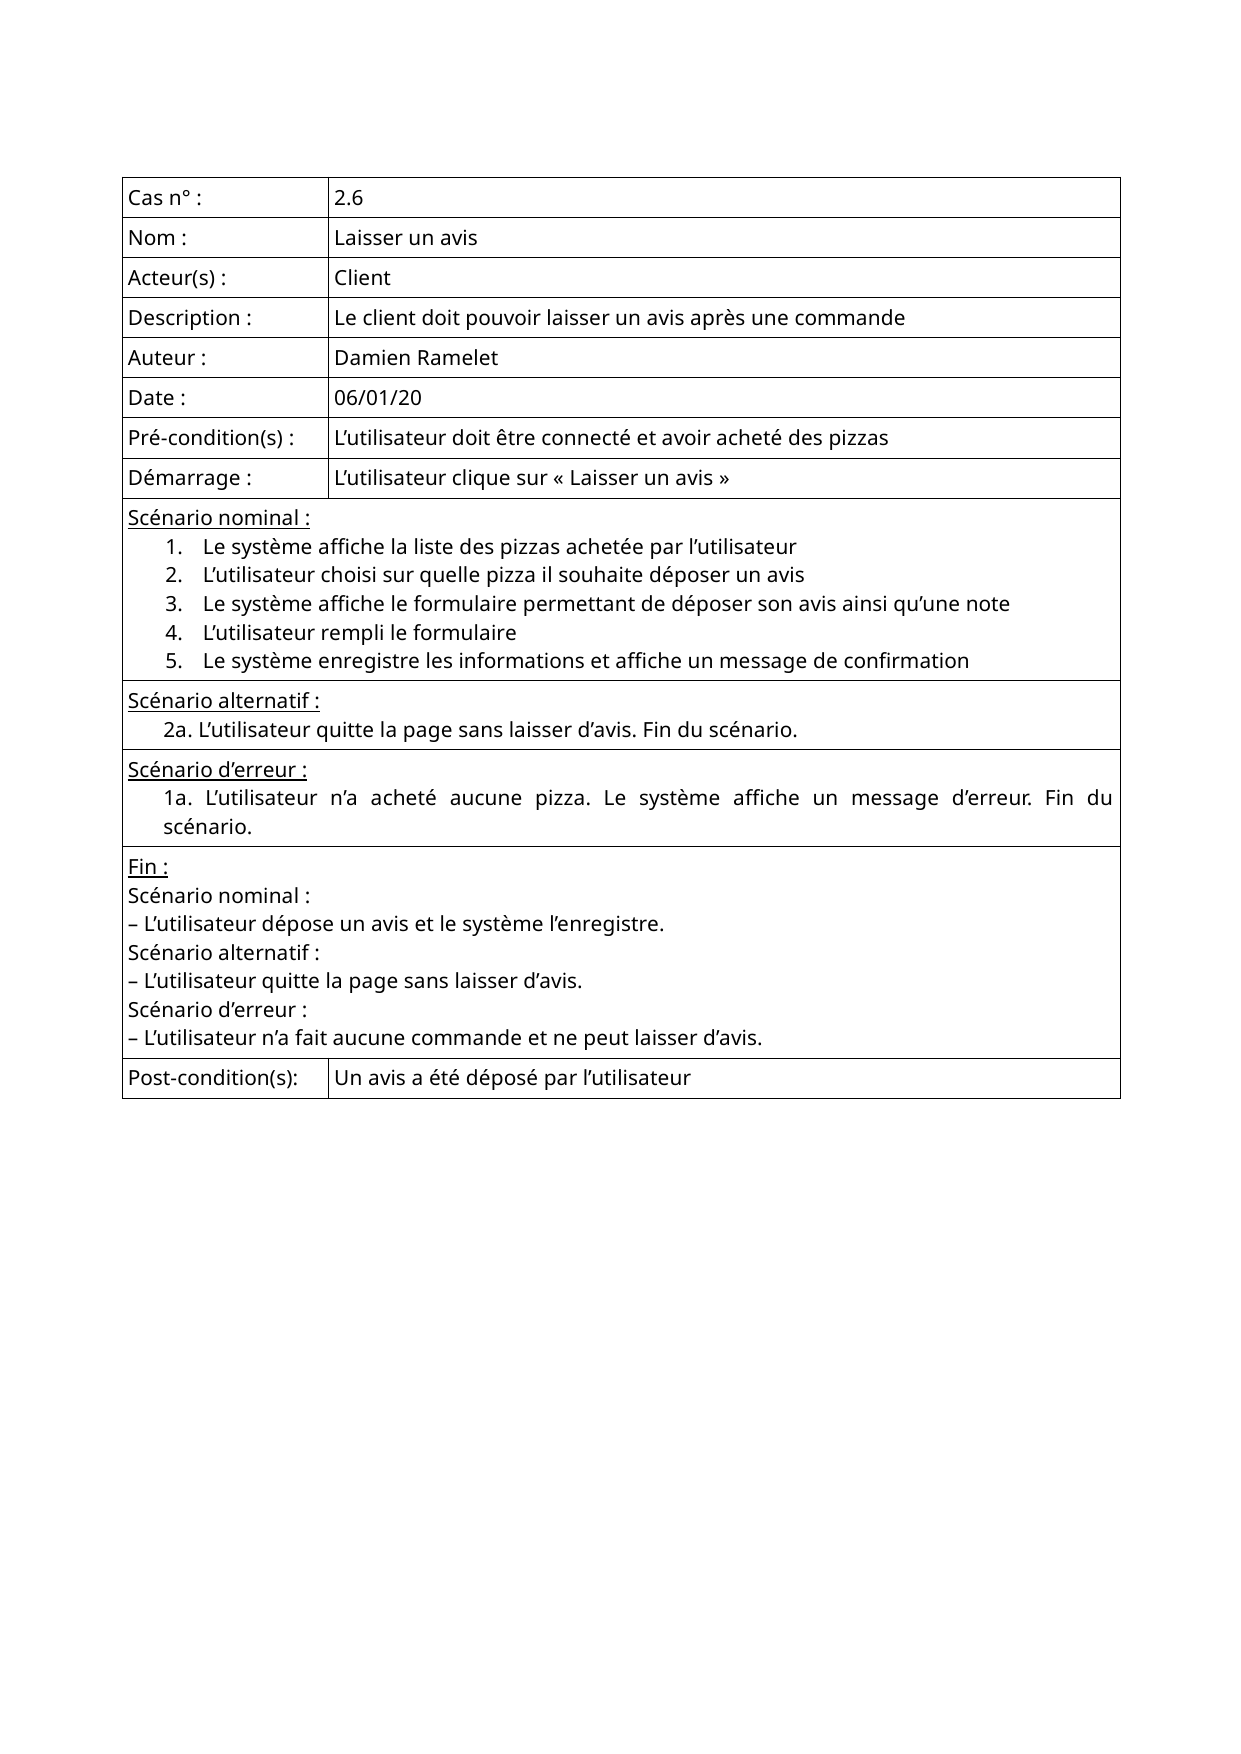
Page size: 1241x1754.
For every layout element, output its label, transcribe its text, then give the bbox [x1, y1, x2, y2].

table_cell Description : [123, 298, 328, 337]
table_cell Date : [123, 378, 328, 417]
table_cell Fin : Scénario nominal : – L’utilisateur dépose un avis et le système l’enregistre. Scénario alternatif : – L’utilisateur quitte la page sans laisser d’avis. Scénario d’erreur : – L’utilisateur n’a fait aucune commande et ne peut laisser d’avis. [123, 847, 1120, 1057]
table_cell Auteur : [123, 338, 328, 377]
table_cell 01/06/20 [329, 378, 1120, 417]
table_cell Post-condition(s): [123, 1059, 328, 1098]
table_cell Scénario nominal : Le système affiche la liste des pizzas achetée par l’utilisateur L’utilisateur choisi sur quelle pizza il souhaite déposer un avis Le système affiche le formulaire permettant de déposer son avis ainsi qu’une note L’utilisateur rempli le formulaire Le système enregistre les informations et affiche un message de confirmation [123, 499, 1120, 680]
table_cell Pré-condition(s) : [123, 418, 328, 457]
table_cell L’utilisateur clique sur « Laisser un avis » [329, 459, 1120, 497]
table_cell Le client doit pouvoir laisser un avis après une commande [329, 298, 1120, 337]
table_cell Nom : [123, 218, 328, 257]
table_cell Acteur(s) : [123, 258, 328, 297]
table_cell Client [329, 258, 1120, 297]
table_cell L’utilisateur doit être connecté et avoir acheté des pizzas [329, 418, 1120, 457]
table_cell Un avis a été déposé par l’utilisateur [329, 1059, 1120, 1098]
table_header 2.6 [329, 178, 1120, 217]
table_cell Laisser un avis [329, 218, 1120, 257]
table_cell Scénario d’erreur : 1a. L’utilisateur n’a acheté aucune pizza. Le système affiche un message d’erreur. Fin du scénario. [123, 750, 1120, 846]
table_cell Scénario alternatif : 2a. L’utilisateur quitte la page sans laisser d’avis. Fin du scénario. [123, 681, 1120, 749]
table_cell Démarrage : [123, 459, 328, 497]
table_header Cas n° : [123, 178, 328, 217]
table_cell Damien Ramelet [329, 338, 1120, 377]
